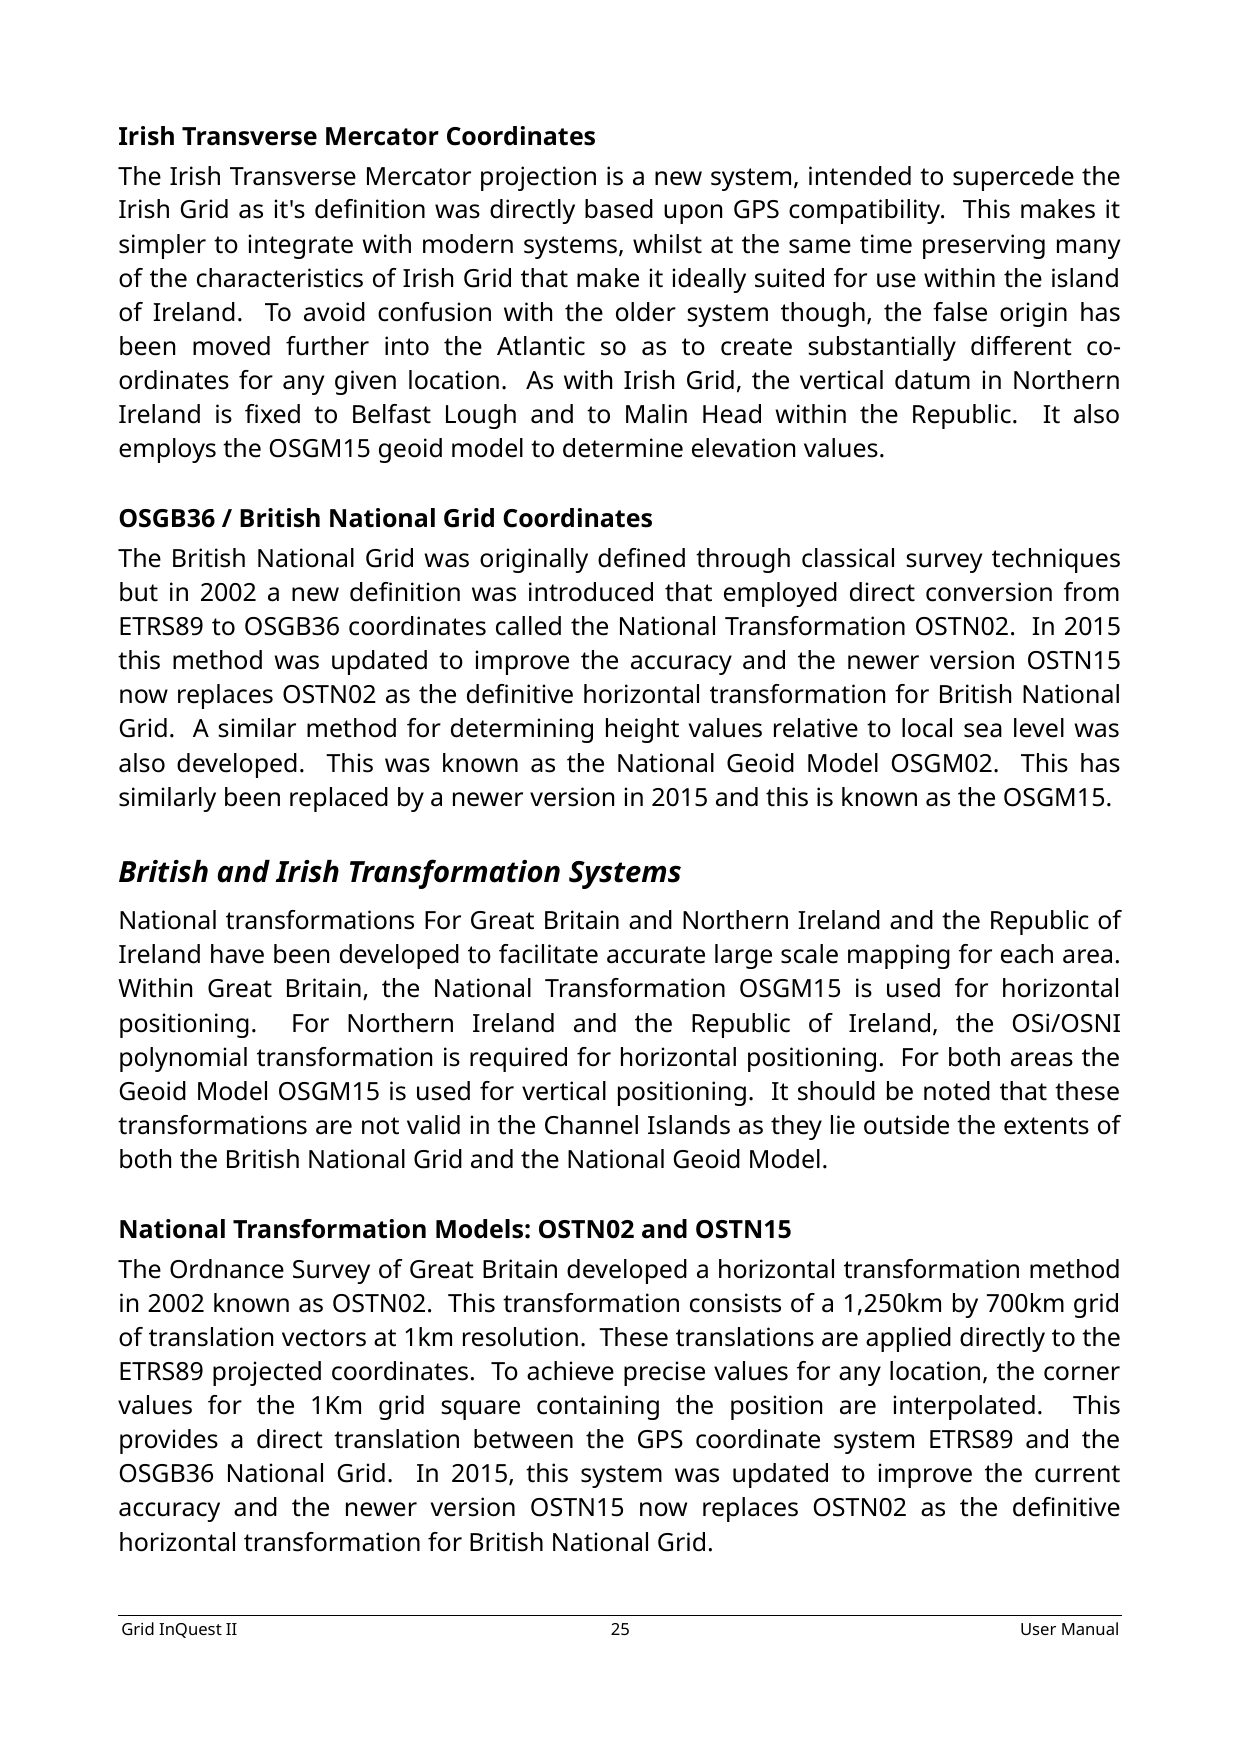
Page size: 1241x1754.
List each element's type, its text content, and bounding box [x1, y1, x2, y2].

text The Ordnance Survey of Great Britain developed a horizontal transformation method in 2002 known as OSTN02. This transformation consists of a 1,250km by 700km grid of translation vectors at 1km resolution. These translations are applied directly to the ETRS89 projected coordinates. To achieve precise values for any location, the corner values for the 1Km grid square containing the position are interpolated. This provides a direct translation between the GPS coordinate system ETRS89 and the OSGB36 National Grid. In 2015, this system was updated to improve the current accuracy and the newer version OSTN15 now replaces OSTN02 as the definitive horizontal transformation for British National Grid. [118, 1252, 1122, 1558]
subtitle British and Irish Transformation Systems [118, 851, 1122, 891]
text The British National Grid was originally defined through classical survey techniques but in 2002 a new definition was introduced that employed direct conversion from ETRS89 to OSGB36 coordinates called the National Transformation OSTN02. In 2015 this method was updated to improve the accuracy and the newer version OSTN15 now replaces OSTN02 as the definitive horizontal transformation for British National Grid. A similar method for determining height values relative to local sea level was also developed. This was known as the National Geoid Model OSGM02. This has similarly been replaced by a newer version in 2015 and this is known as the OSGM15. [118, 541, 1122, 813]
text The Irish Transverse Mercator projection is a new system, intended to supercede the Irish Grid as it's definition was directly based upon GPS compatibility. This makes it simpler to integrate with modern systems, whilst at the same time preserving many of the characteristics of Irish Grid that make it ideally suited for use within the island of Ireland. To avoid confusion with the older system though, the false origin has been moved further into the Atlantic so as to create substantially different co-ordinates for any given location. As with Irish Grid, the vertical datum in Northern Ireland is fixed to Belfast Lough and to Malin Head within the Republic. It also employs the OSGM15 geoid model to determine elevation values. [118, 158, 1122, 465]
subtitle OSGB36 / British National Grid Coordinates [118, 501, 1122, 535]
subtitle National Transformation Models: OSTN02 and OSTN15 [118, 1212, 1122, 1246]
text National transformations For Great Britain and Northern Ireland and the Republic of Ireland have been developed to facilitate accurate large scale mapping for each area. Within Great Britain, the National Transformation OSGM15 is used for horizontal positioning. For Northern Ireland and the Republic of Ireland, the OSi/OSNI polynomial transformation is required for horizontal positioning. For both areas the Geoid Model OSGM15 is used for vertical positioning. It should be noted that these transformations are not valid in the Channel Islands as they lie outside the extents of both the British National Grid and the National Geoid Model. [118, 903, 1122, 1176]
subtitle Irish Transverse Mercator Coordinates [118, 118, 1122, 152]
